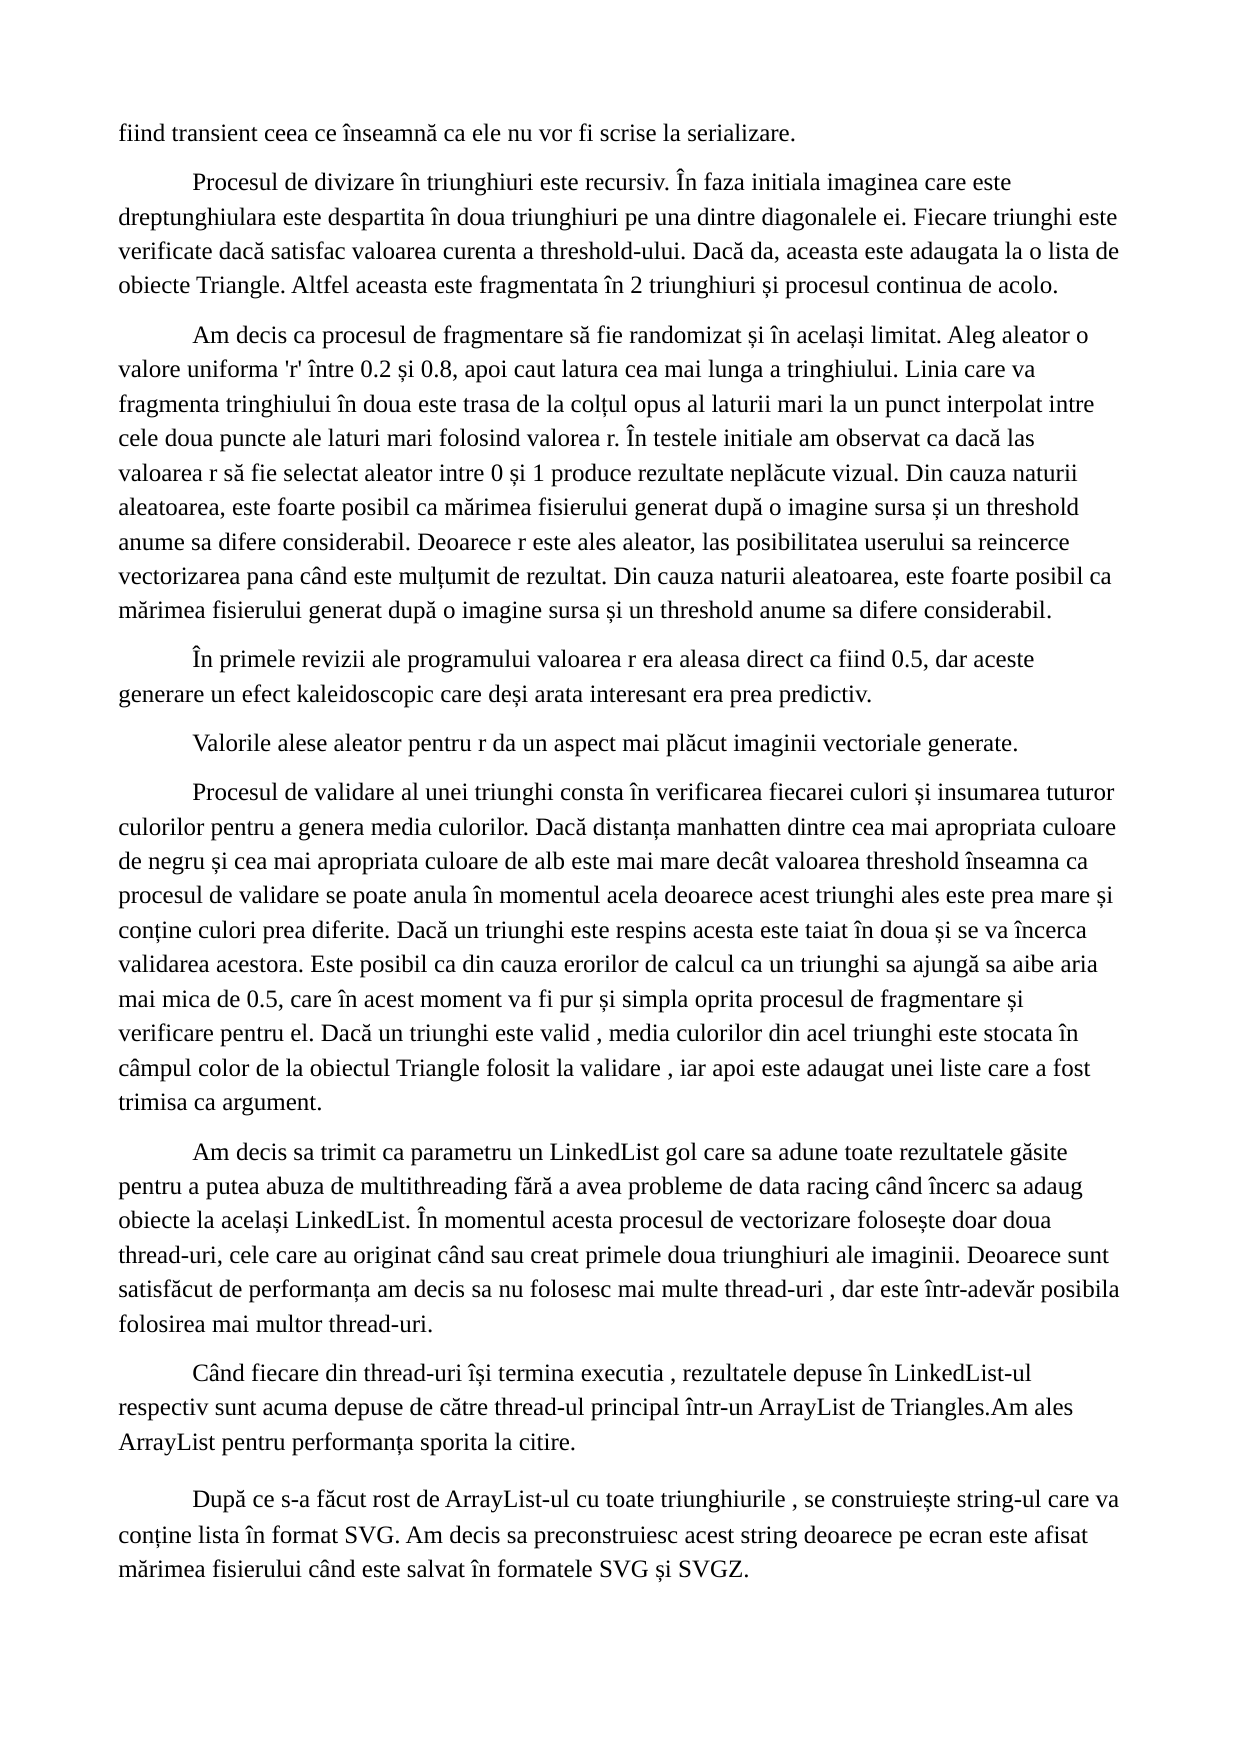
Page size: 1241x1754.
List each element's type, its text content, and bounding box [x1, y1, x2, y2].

text Procesul de validare al unei triunghi consta în verificarea fiecarei culori și insumarea tuturor culorilor pentru a genera media culorilor. Dacă distanța manhatten dintre cea mai apropriata culoare de negru și cea mai apropriata culoare de alb este mai mare decât valoarea threshold înseamna ca procesul de validare se poate anula în momentul acela deoarece acest triunghi ales este prea mare și conține culori prea diferite. Dacă un triunghi este respins acesta este taiat în doua și se va încerca validarea acestora. Este posibil ca din cauza erorilor de calcul ca un triunghi sa ajungă sa aibe aria mai mica de 0.5, care în acest moment va fi pur și simpla oprita procesul de fragmentare și verificare pentru el. Dacă un triunghi este valid , media culorilor din acel triunghi este stocata în câmpul color de la obiectul Triangle folosit la validare , iar apoi este adaugat unei liste care a fost trimisa ca argument. [118, 777, 1122, 1116]
text Am decis sa trimit ca parametru un LinkedList gol care sa adune toate rezultatele găsite pentru a putea abuza de multithreading fără a avea probleme de data racing când încerc sa adaug obiecte la același LinkedList. În momentul acesta procesul de vectorizare folosește doar doua thread-uri, cele care au originat când sau creat primele doua triunghiuri ale imaginii. Deoarece sunt satisfăcut de performanța am decis sa nu folosesc mai multe thread-uri , dar este într-adevăr posibila folosirea mai multor thread-uri. [118, 1137, 1122, 1338]
text Procesul de divizare în triunghiuri este recursiv. În faza initiala imaginea care este dreptunghiulara este despartita în doua triunghiuri pe una dintre diagonalele ei. Fiecare triunghi este verificate dacă satisfac valoarea curenta a threshold-ului. Dacă da, aceasta este adaugata la o lista de obiecte Triangle. Altfel aceasta este fragmentata în 2 triunghiuri și procesul continua de acolo. [118, 167, 1122, 299]
text Am decis ca procesul de fragmentare să fie randomizat și în același limitat. Aleg aleator o valore uniforma 'r' între 0.2 și 0.8, apoi caut latura cea mai lunga a tringhiului. Linia care va fragmenta tringhiului în doua este trasa de la colțul opus al laturii mari la un punct interpolat intre cele doua puncte ale laturi mari folosind valorea r. În testele initiale am observat ca dacă las valoarea r să fie selectat aleator intre 0 și 1 produce rezultate neplăcute vizual. Din cauza naturii aleatoarea, este foarte posibil ca mărimea fisierului generat după o imagine sursa și un threshold anume sa difere considerabil. Deoarece r este ales aleator, las posibilitatea userului sa reincerce vectorizarea pana când este mulțumit de rezultat. Din cauza naturii aleatoarea, este foarte posibil ca mărimea fisierului generat după o imagine sursa și un threshold anume sa difere considerabil. [118, 320, 1122, 624]
text După ce s-a făcut rost de ArrayList-ul cu toate triunghiurile , se construiește string-ul care va conține lista în format SVG. Am decis sa preconstruiesc acest string deoarece pe ecran este afisat mărimea fisierului când este salvat în formatele SVG și SVGZ. [118, 1476, 1122, 1583]
text Când fiecare din thread-uri își termina executia , rezultatele depuse în LinkedList-ul respectiv sunt acuma depuse de către thread-ul principal într-un ArrayList de Triangles.Am ales ArrayList pentru performanța sporita la citire. [118, 1358, 1122, 1456]
text În primele revizii ale programului valoarea r era aleasa direct ca fiind 0.5, dar aceste generare un efect kaleidoscopic care deși arata interesant era prea predictiv. [118, 644, 1122, 708]
text Valorile alese aleator pentru r da un aspect mai plăcut imaginii vectoriale generate. [118, 728, 1122, 757]
text fiind transient ceea ce înseamnă ca ele nu vor fi scrise la serializare. [118, 118, 1122, 147]
